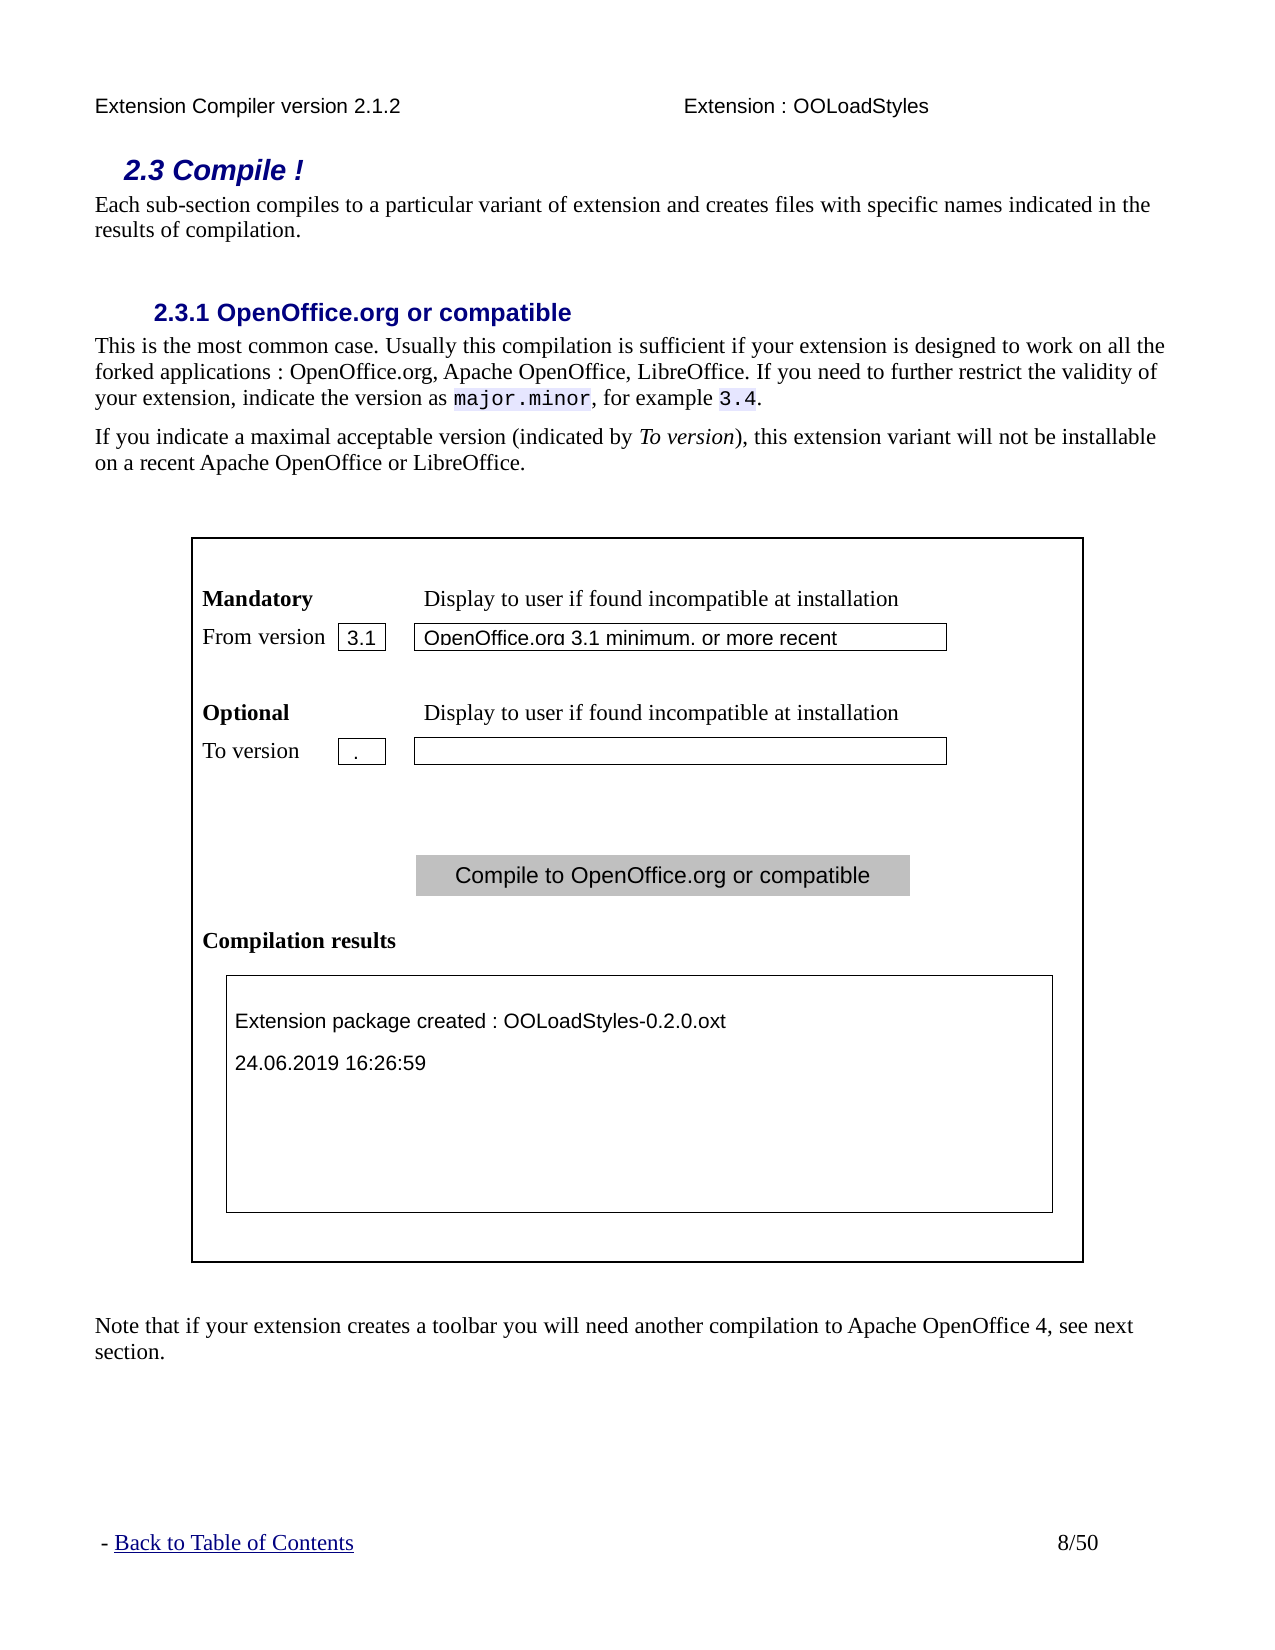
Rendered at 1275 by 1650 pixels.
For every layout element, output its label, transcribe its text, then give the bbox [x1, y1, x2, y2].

subtitle Compile ! [124, 153, 1181, 186]
text Optional Display to user if found incompatible at installation [202, 700, 1073, 726]
text This is the most common case. Usually this compilation is sufficient if your extension is designed to work on all the forked applications : OpenOffice.org, Apache OpenOffice, LibreOffice. If you need to further restrict the validity of your extension, indicate the version as major.minor, for example 3.4. [94, 333, 1181, 411]
text [947, 624, 1073, 650]
text From version [202, 624, 338, 650]
text [947, 738, 1073, 764]
text To version [202, 738, 338, 764]
text If you indicate a maximal acceptable version (indicated by To version), this extension variant will not be installable on a recent Apache OpenOffice or LibreOffice. [94, 424, 1181, 475]
text Each sub-section compiles to a particular variant of extension and creates files with specific names indicated in the results of compilation. [94, 192, 1181, 243]
text Note that if your extension creates a toolbar you will need another compilation to Apache OpenOffice 4, see next section. [94, 1313, 1181, 1364]
text Mandatory Display to user if found incompatible at installation [202, 586, 1073, 612]
text [386, 624, 414, 650]
subtitle OpenOffice.org or compatible [153, 299, 1181, 327]
text Compilation results [202, 928, 1073, 954]
text [386, 738, 414, 764]
